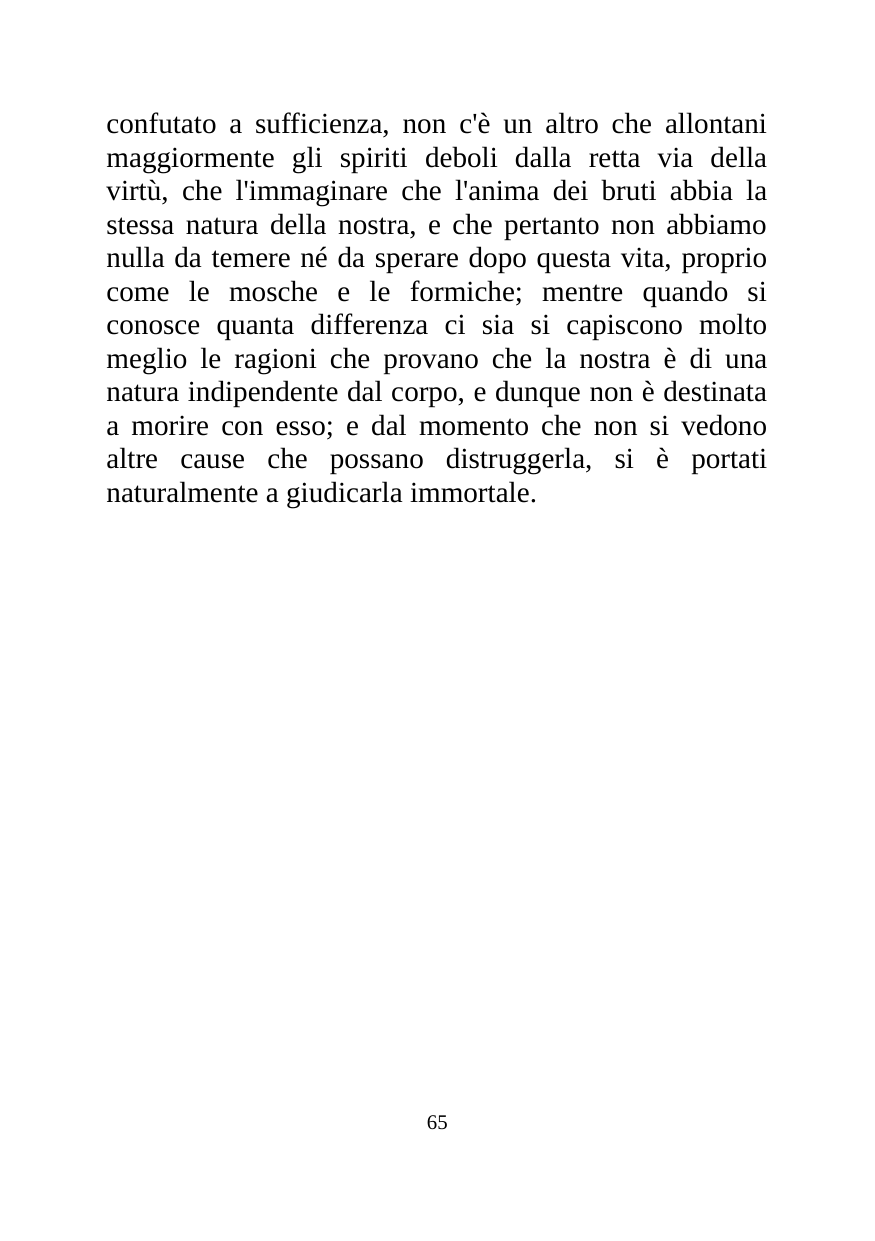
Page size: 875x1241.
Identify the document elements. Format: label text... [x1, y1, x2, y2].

text confutato a sufficienza, non c'è un altro che allontani maggiormente gli spiriti deboli dalla retta via della virtù, che l'immaginare che l'anima dei bruti abbia la stessa natura della nostra, e che pertanto non abbiamo nulla da temere né da sperare dopo questa vita, proprio come le mosche e le formiche; mentre quando si conosce quanta differenza ci sia si capiscono molto meglio le ragioni che provano che la nostra è di una natura indipendente dal corpo, e dunque non è destinata a morire con esso; e dal momento che non si vedono altre cause che possano distruggerla, si è portati naturalmente a giudicarla immortale. [106, 106, 768, 509]
